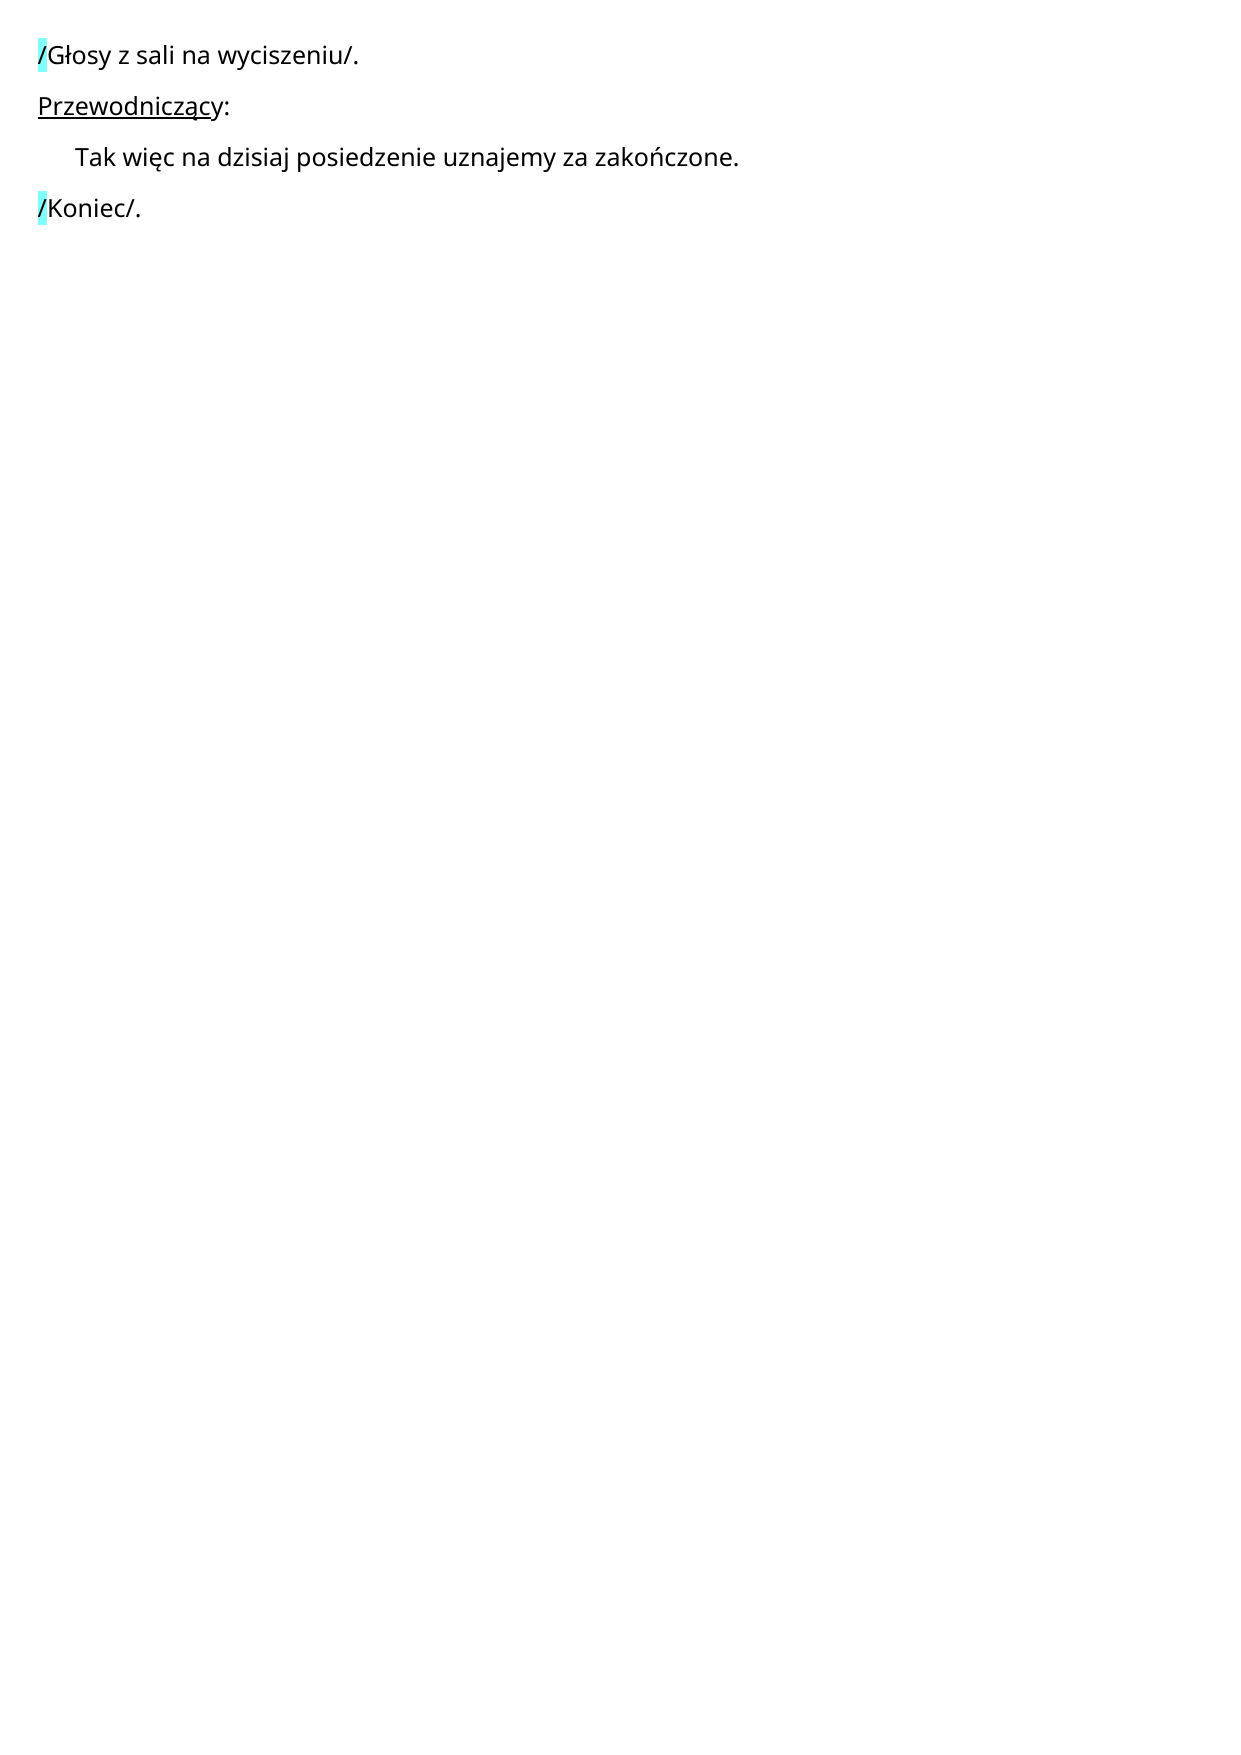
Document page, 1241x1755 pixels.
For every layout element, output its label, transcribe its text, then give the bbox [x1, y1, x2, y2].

text Przewodniczący: [37, 88, 1203, 123]
text /Koniec/. [37, 191, 1203, 225]
text Tak więc na dzisiaj posiedzenie uznajemy za zakończone. [37, 139, 1203, 174]
text /Głosy z sali na wyciszeniu/. [37, 37, 1203, 72]
